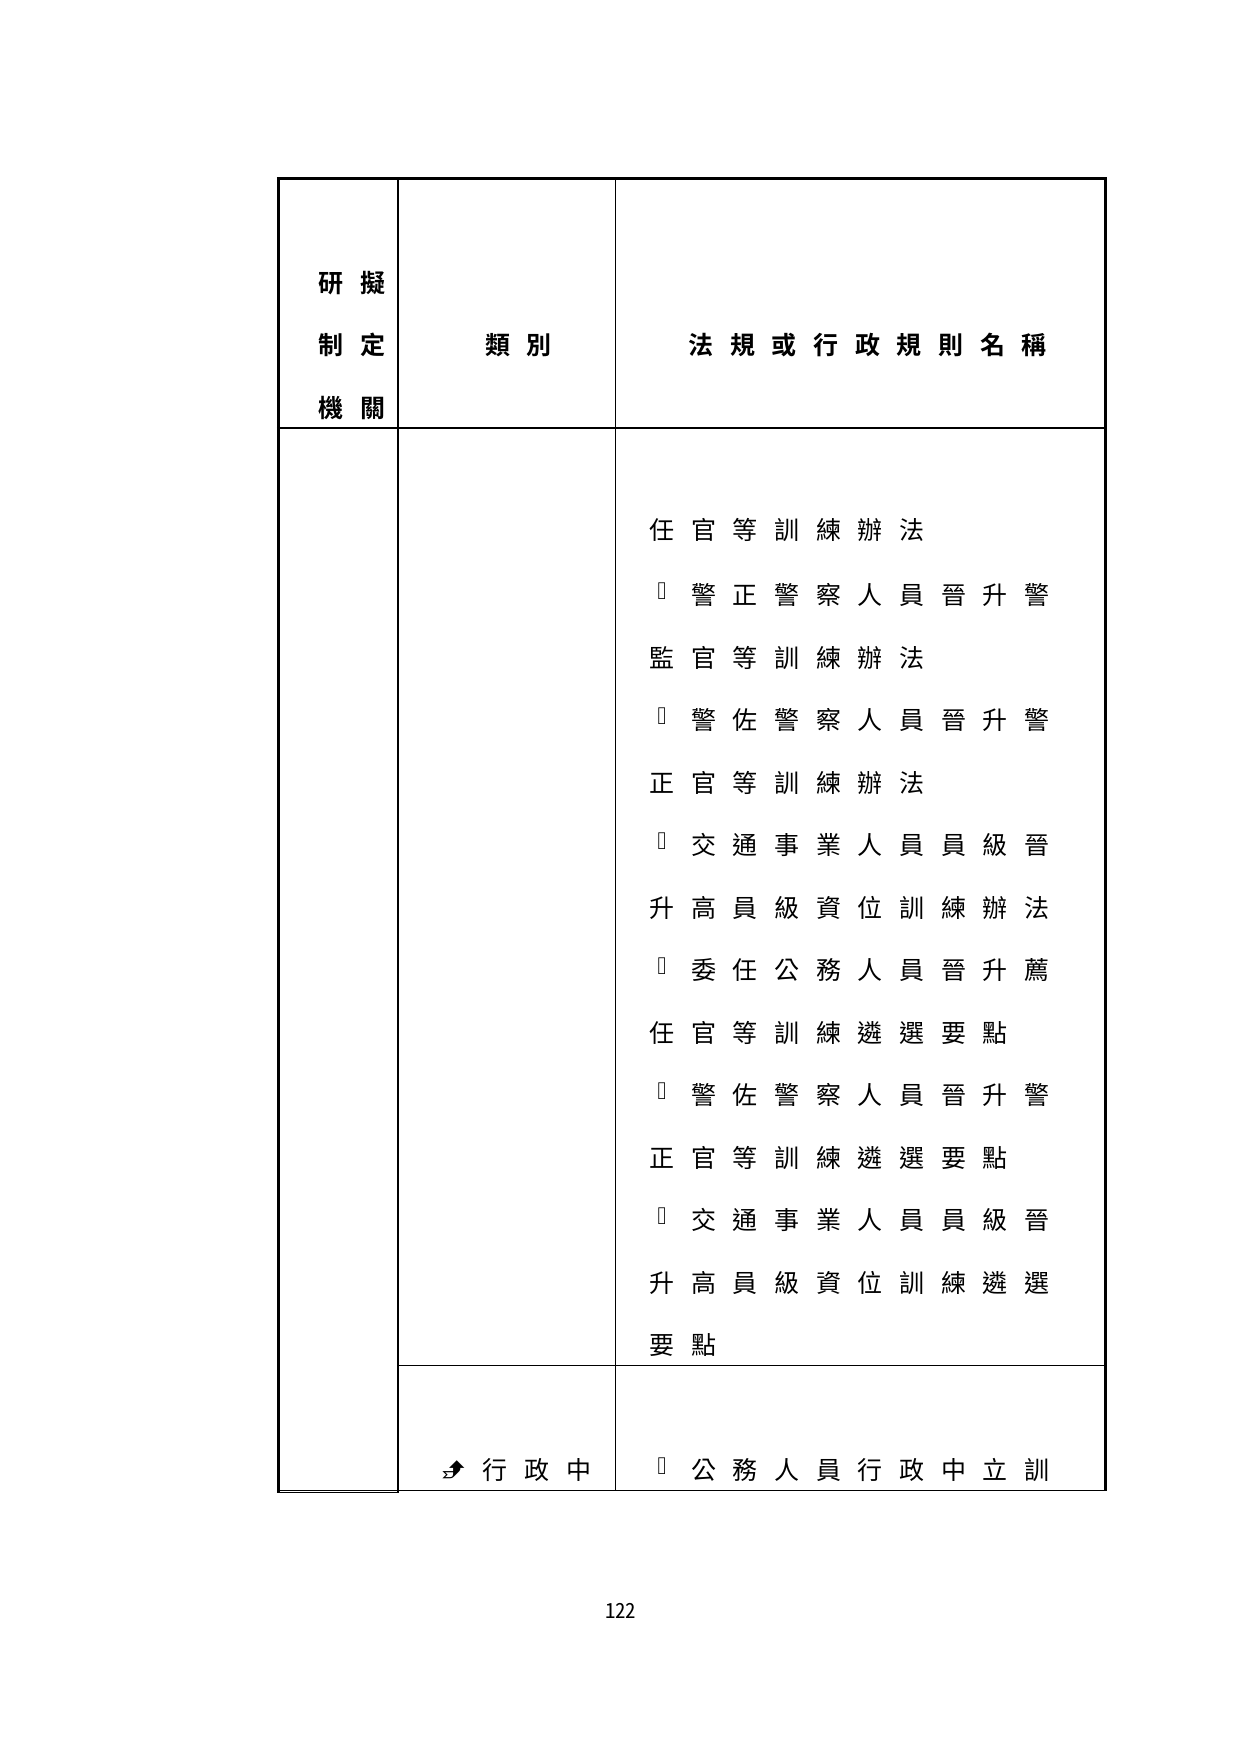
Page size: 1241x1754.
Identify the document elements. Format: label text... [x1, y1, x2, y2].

table_header 法規或行政規則名稱 [616, 180, 1104, 427]
table_header 研擬制定 機關 [280, 180, 397, 427]
table_header 類別 [399, 180, 615, 427]
table_cell [280, 429, 397, 1490]
table_cell [399, 429, 615, 1365]
table_cell 行政中 [399, 1366, 615, 1490]
table_cell 任官等訓練辦法 警正警察人員晉升警監官等訓練辦法 警佐警察人員晉升警正官等訓練辦法 交通事業人員員級晉升高員級資位訓練辦法 委任公務人員晉升薦任官等訓練遴選要點 警佐警察人員晉升警正官等訓練遴選要點 交通事業人員員級晉升高員級資位訓練遴選要點 [616, 429, 1104, 1365]
table_cell 公務人員行政中立訓 [616, 1366, 1104, 1490]
